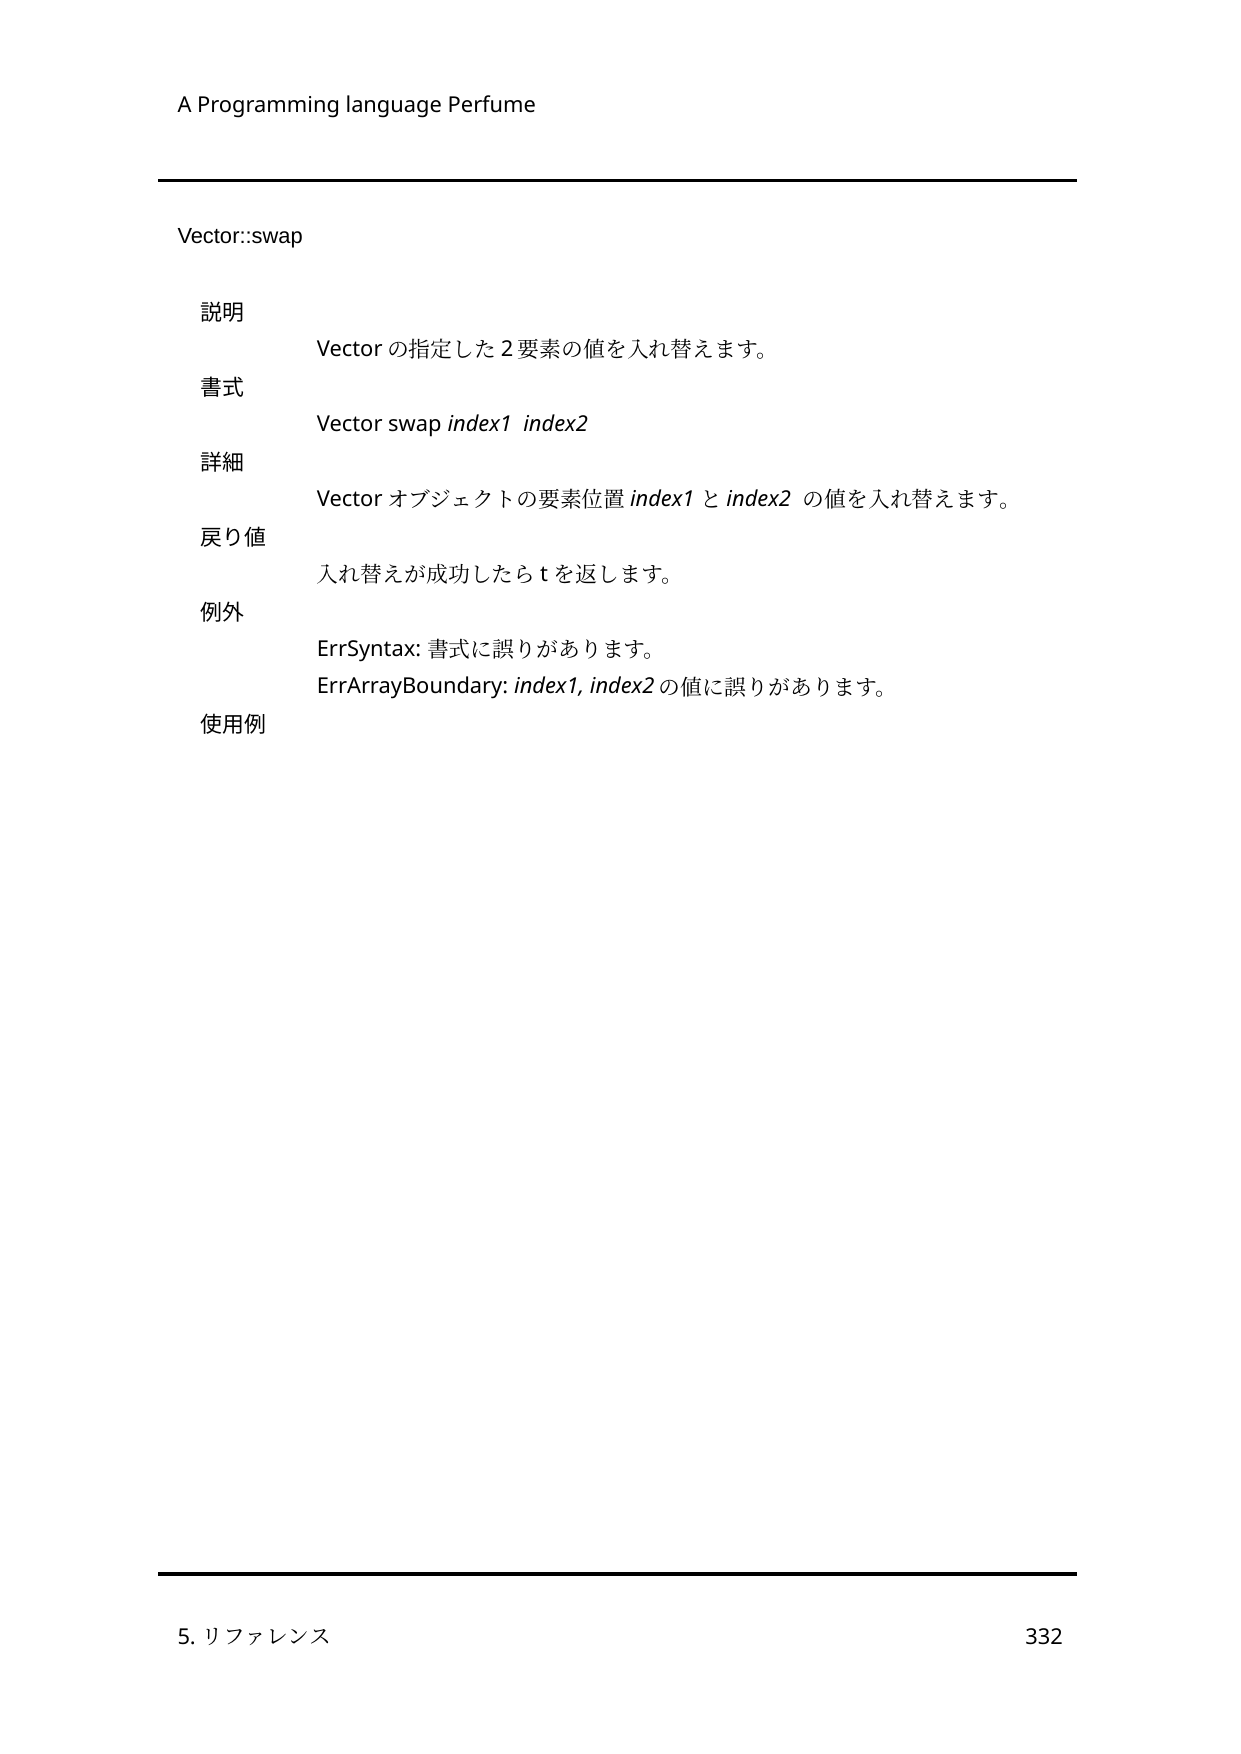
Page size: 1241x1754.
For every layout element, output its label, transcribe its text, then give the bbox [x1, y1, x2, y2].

table_cell 例外 [200, 592, 317, 704]
table_cell ErrSyntax: 書式に誤りがあります。 ErrArrayBoundary: index1, index2の値に誤りがあります。 [317, 592, 1063, 704]
table_cell 戻り値 [200, 517, 317, 592]
table_cell Vectorオブジェクトの要素位置index1 とindex2 の値を入れ替えます。 [317, 442, 1063, 517]
subtitle Vector::swap [177, 217, 1063, 254]
table_cell Vector swap index1 index2 [317, 367, 1063, 442]
table_cell 使用例 [200, 704, 317, 779]
table_cell [317, 704, 1063, 779]
table_cell 入れ替えが成功したらt を返します。 [317, 517, 1063, 592]
table_header Vectorの指定した2要素の値を入れ替えます。 [317, 292, 1063, 367]
table_cell 書式 [200, 367, 317, 442]
table_cell 詳細 [200, 442, 317, 517]
table_header 説明 [200, 292, 317, 367]
